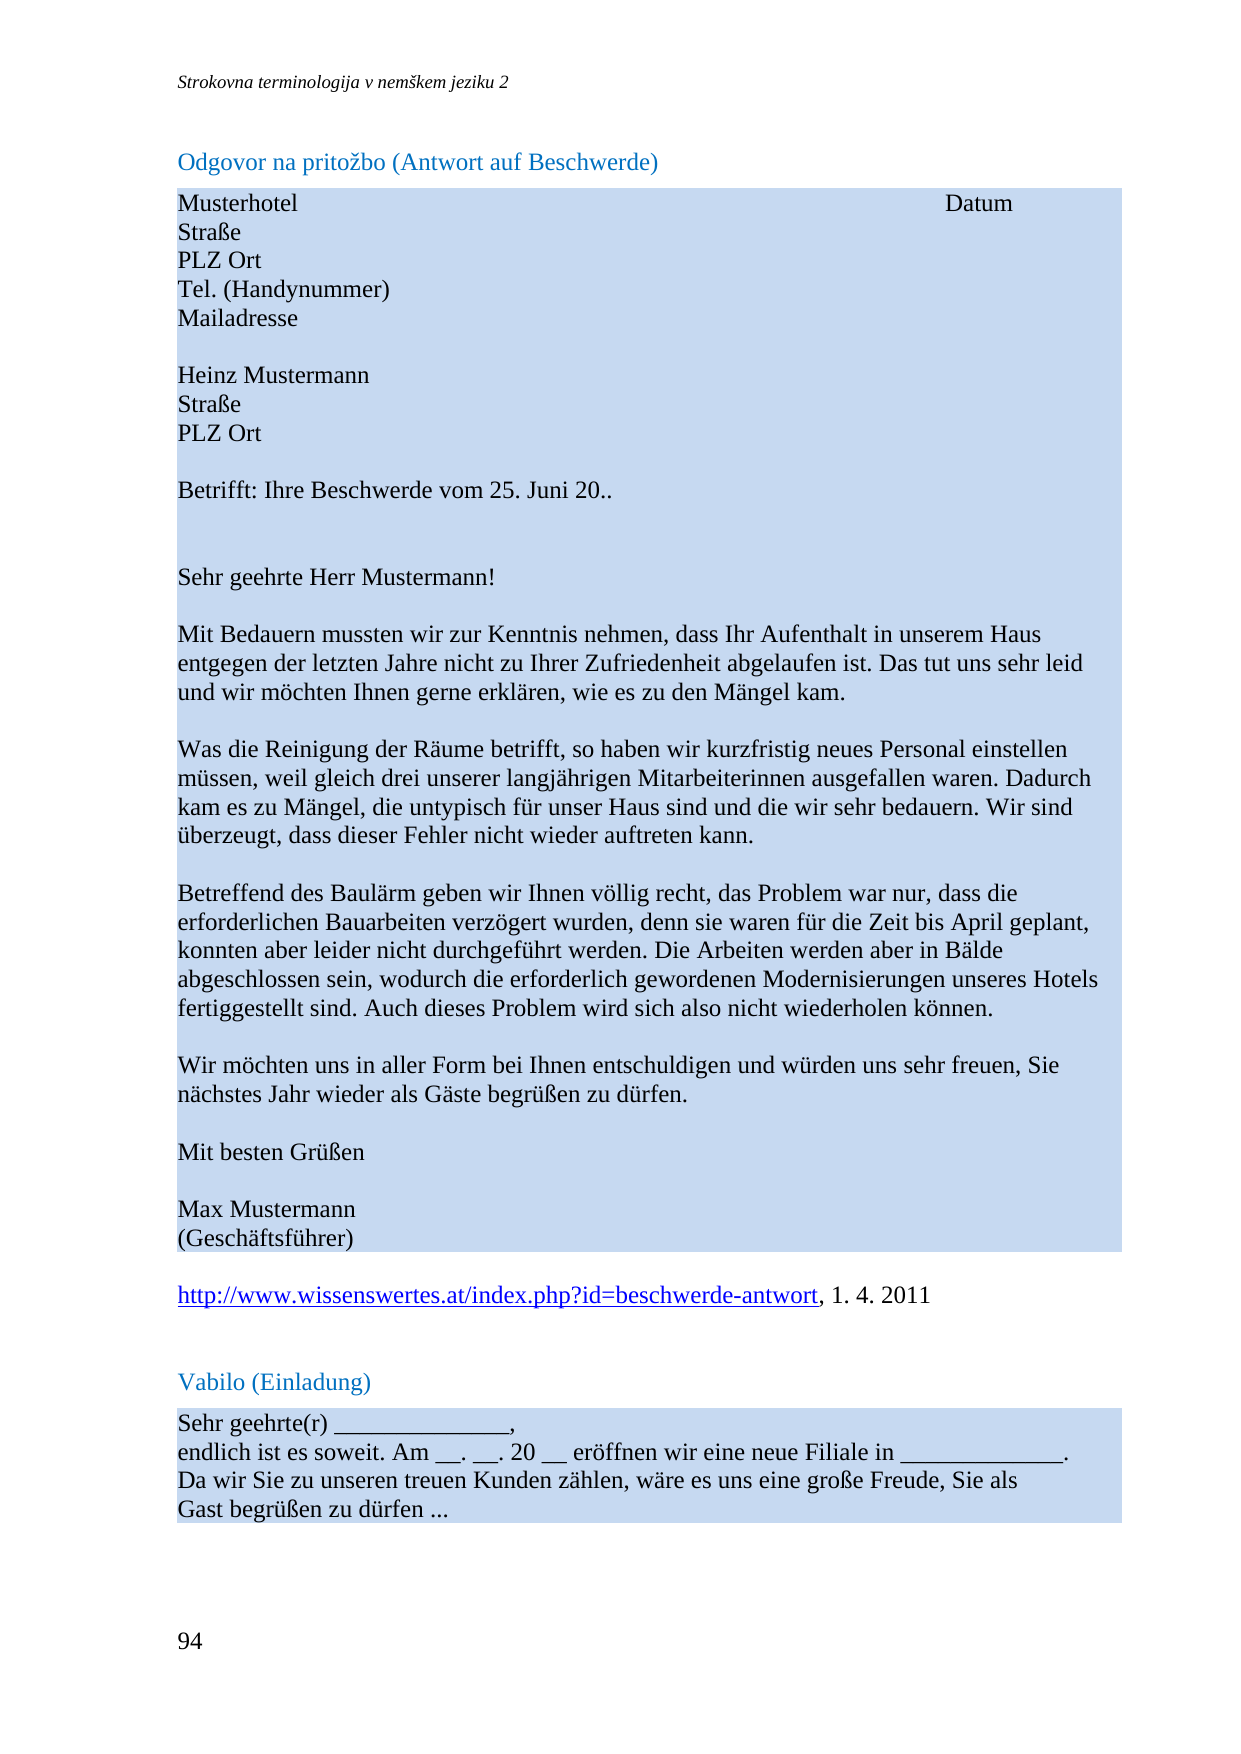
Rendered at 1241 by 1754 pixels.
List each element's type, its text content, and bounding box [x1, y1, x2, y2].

text Sehr geehrte Herr Mustermann! [177, 562, 1122, 591]
text Wir möchten uns in aller Form bei Ihnen entschuldigen und würden uns sehr freuen, Sie nächstes Jahr wieder als Gäste begrüßen zu dürfen. [177, 1051, 1122, 1108]
text Max Mustermann (Geschäftsführer) [177, 1194, 1122, 1252]
text Was die Reinigung der Räume betrifft, so haben wir kurzfristig neues Personal einstellen müssen, weil gleich drei unserer langjährigen Mitarbeiterinnen ausgefallen waren. Dadurch kam es zu Mängel, die untypisch für unser Haus sind und die wir sehr bedauern. Wir sind überzeugt, dass dieser Fehler nicht wieder auftreten kann. [177, 734, 1122, 849]
text Odgovor na pritožbo (Antwort auf Beschwerde) [177, 147, 1122, 176]
text Betreffend des Baulärm geben wir Ihnen völlig recht, das Problem war nur, dass die erforderlichen Bauarbeiten verzögert wurden, denn sie waren für die Zeit bis April geplant, konnten aber leider nicht durchgeführt werden. Die Arbeiten werden aber in Bälde abgeschlossen sein, wodurch die erforderlich gewordenen Modernisierungen unseres Hotels fertiggestellt sind. Auch dieses Problem wird sich also nicht wiederholen können. [177, 878, 1122, 1022]
text Musterhotel Datum Straße PLZ Ort Tel. (Handynummer) Mailadresse [177, 188, 1122, 332]
text http://www.wissenswertes.at/index.php?id=beschwerde-antwort, 1. 4. 2011 [177, 1281, 1122, 1309]
text Betrifft: Ihre Beschwerde vom 25. Juni 20.. [177, 476, 1122, 504]
text Mit Bedauern mussten wir zur Kenntnis nehmen, dass Ihr Aufenthalt in unserem Haus entgegen der letzten Jahre nicht zu Ihrer Zufriedenheit abgelaufen ist. Das tut uns sehr leid und wir möchten Ihnen gerne erklären, wie es zu den Mängel kam. [177, 619, 1122, 706]
text Heinz Mustermann Straße PLZ Ort [177, 361, 1122, 447]
text Vabilo (Einladung) [177, 1367, 1122, 1396]
text Mit besten Grüßen [177, 1137, 1122, 1166]
text Sehr geehrte(r) ______________, endlich ist es soweit. Am __. __. 20 ­­__ eröffnen wir eine neue Filiale in _____________. Da wir Sie zu unseren treuen Kunden zählen, wäre es uns eine große Freude, Sie als Gast begrüßen zu dürfen ... [177, 1408, 1122, 1523]
